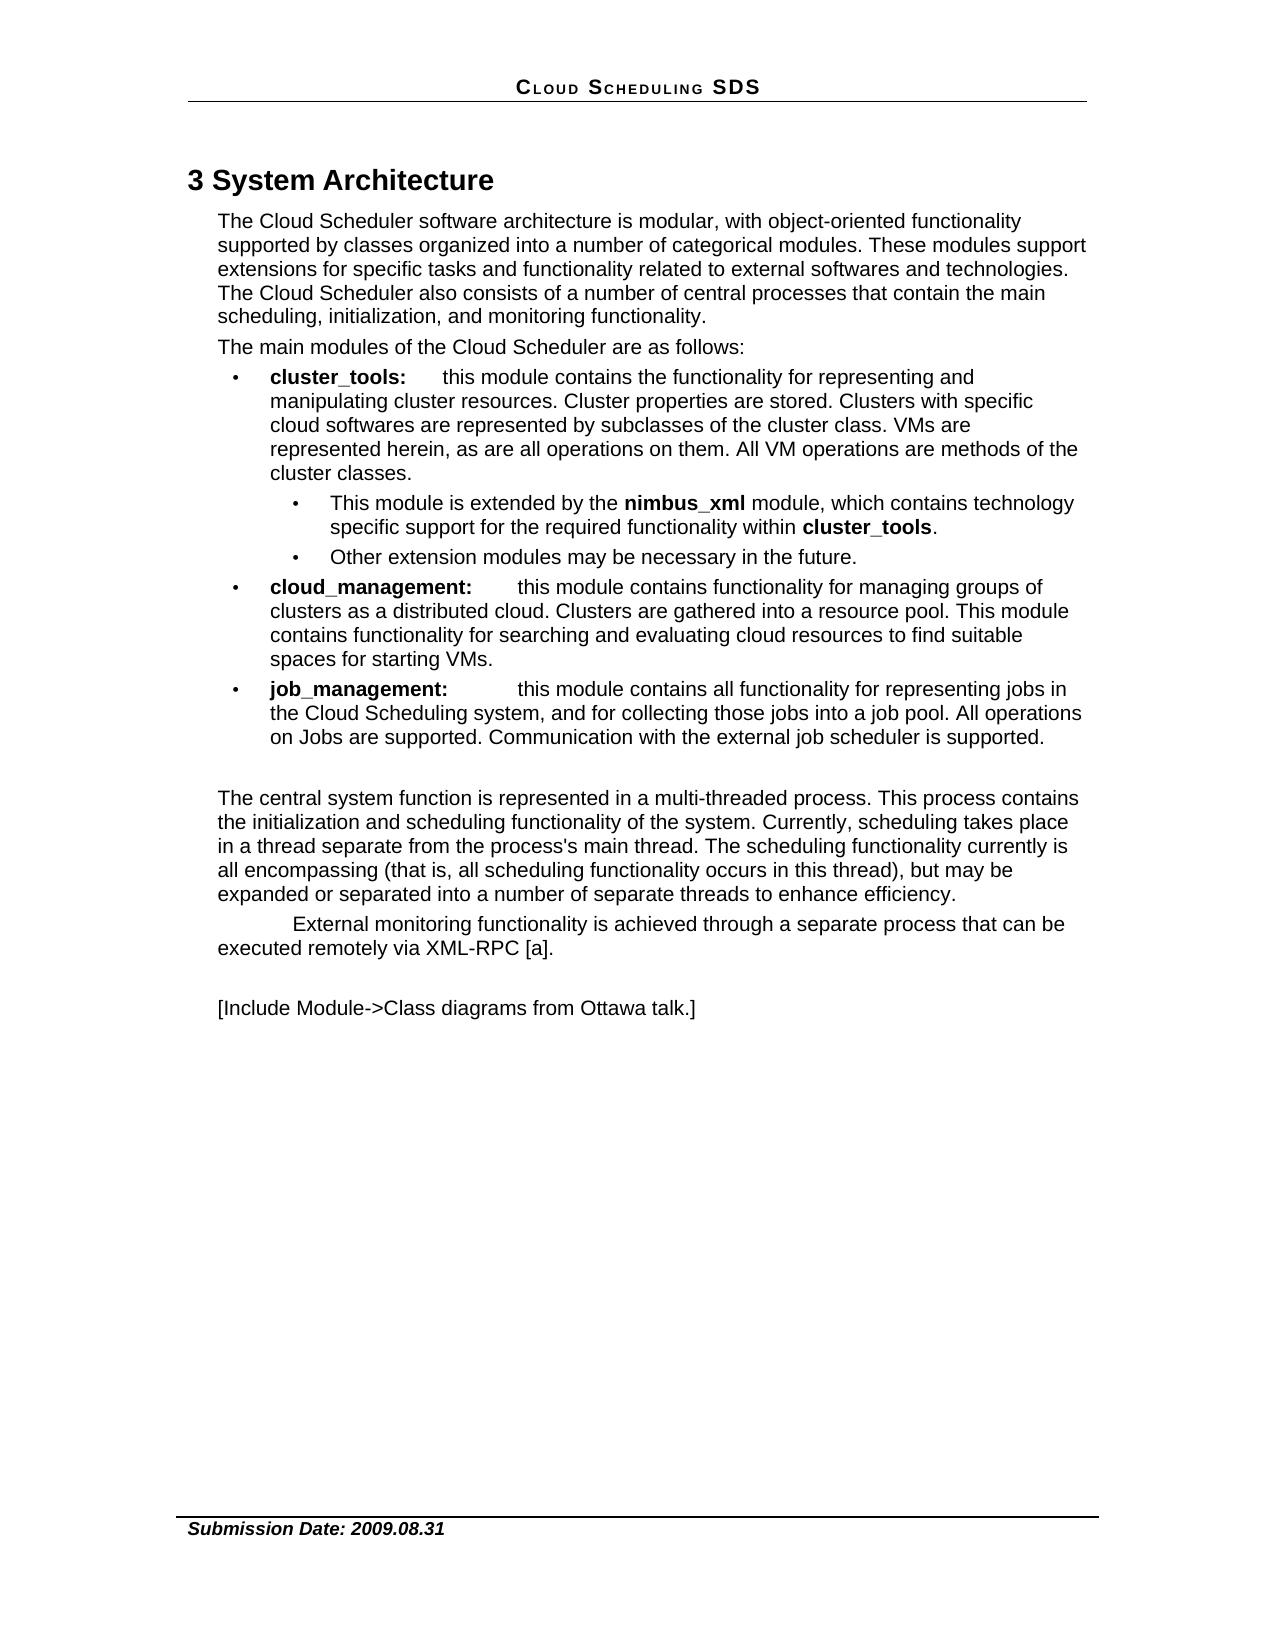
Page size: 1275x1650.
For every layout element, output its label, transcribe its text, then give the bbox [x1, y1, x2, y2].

text The central system function is represented in a multi-threaded process. This process contains the initialization and scheduling functionality of the system. Currently, scheduling takes place in a thread separate from the process's main thread. The scheduling functionality currently is all encompassing (that is, all scheduling functionality occurs in this thread), but may be expanded or separated into a number of separate threads to enhance efficiency. [217, 786, 1087, 905]
list This module is extended by the nimbus_xml module, which contains technology specific support for the required functionality within cluster_tools. [292, 491, 1087, 539]
text [Include Module->Class diagrams from Ottawa talk.] [217, 996, 1087, 1020]
list cluster_tools: this module contains the functionality for representing and manipulating cluster resources. Cluster properties are stored. Clusters with specific cloud softwares are represented by subclasses of the cluster class. VMs are represented herein, as are all operations on them. All VM operations are methods of the cluster classes. [232, 365, 1087, 484]
list Other extension modules may be necessary in the future. [292, 545, 1087, 569]
list cloud_management: this module contains functionality for managing groups of clusters as a distributed cloud. Clusters are gathered into a resource pool. This module contains functionality for searching and evaluating cloud resources to find suitable spaces for starting VMs. [232, 575, 1087, 671]
subtitle System Architecture [187, 162, 1087, 196]
list job_management: this module contains all functionality for representing jobs in the Cloud Scheduling system, and for collecting those jobs into a job pool. All operations on Jobs are supported. Communication with the external job scheduler is supported. [232, 677, 1087, 749]
text The Cloud Scheduler software architecture is modular, with object-oriented functionality supported by classes organized into a number of categorical modules. These modules support extensions for specific tasks and functionality related to external softwares and technologies. The Cloud Scheduler also consists of a number of central processes that contain the main scheduling, initialization, and monitoring functionality. [217, 208, 1087, 328]
text External monitoring functionality is achieved through a separate process that can be executed remotely via XML-RPC [a]. [217, 912, 1087, 959]
text The main modules of the Cloud Scheduler are as follows: [217, 334, 1087, 358]
